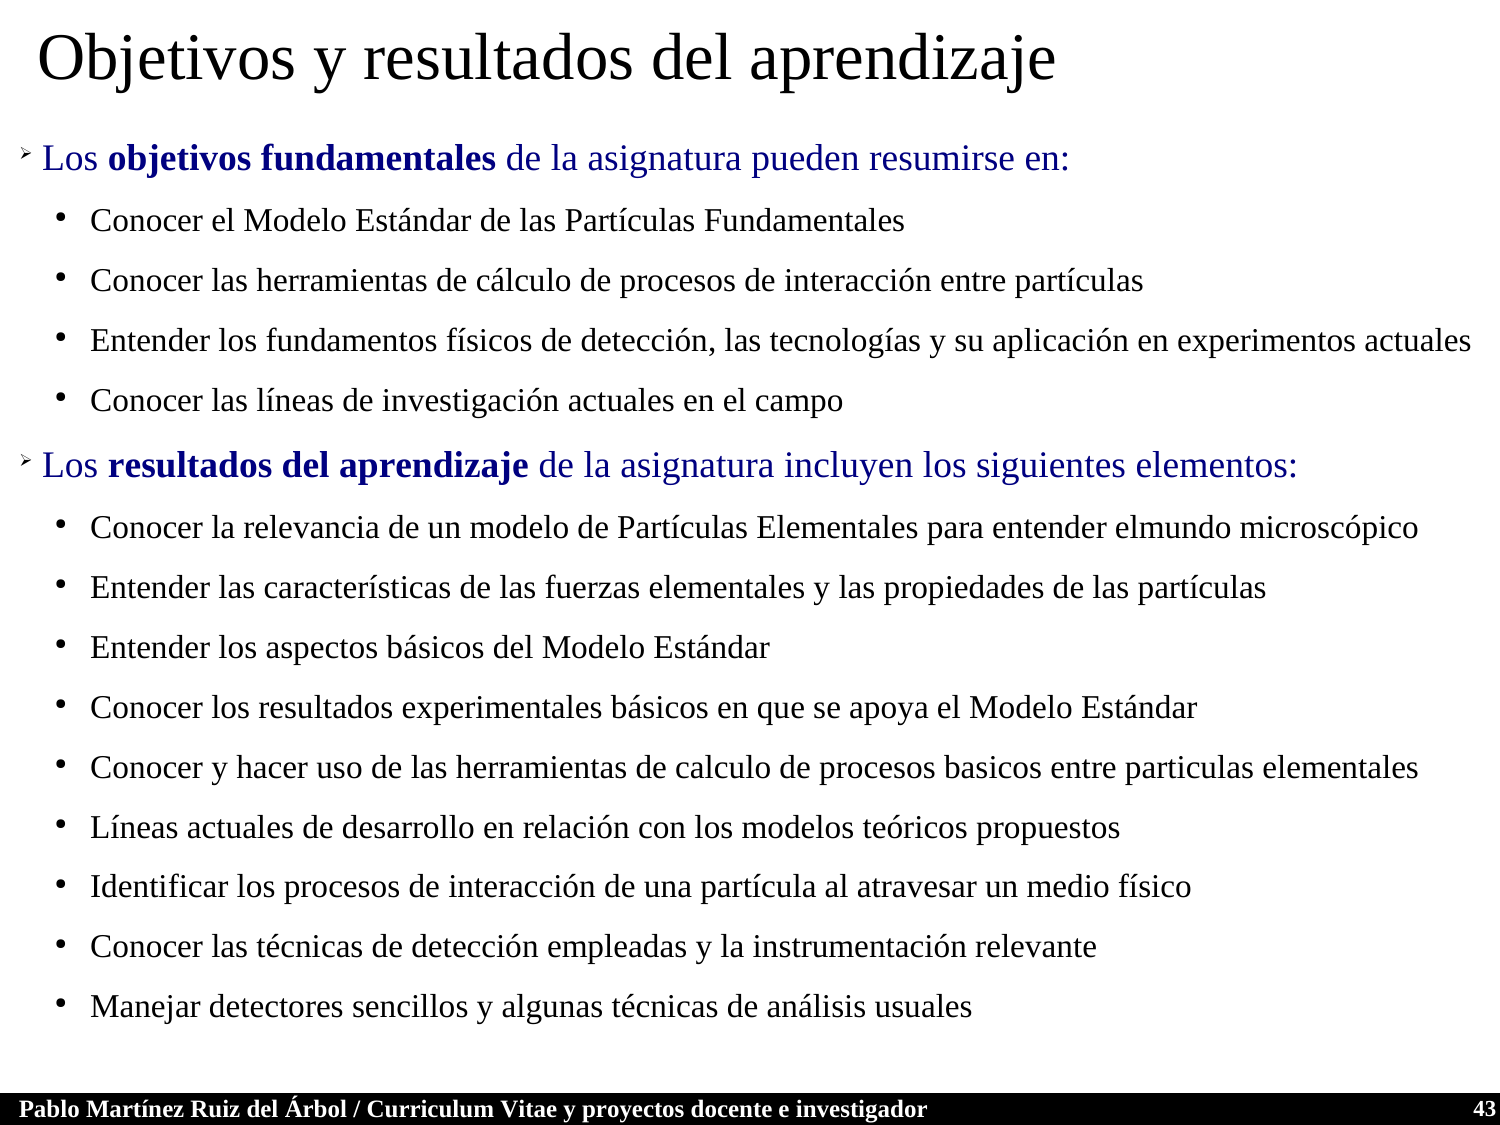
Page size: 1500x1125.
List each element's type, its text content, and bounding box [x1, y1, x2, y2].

text_box Los objetivos fundamentales de la asignatura pueden resumirse en: Conocer el Modelo Estándar de las Partículas Fundamentales Conocer las herramientas de cálculo de procesos de interacción entre partículas Entender los fundamentos físicos de detección, las tecnologías y su aplicación en experimentos actuales Conocer las líneas de investigación actuales en el campo Los resultados del aprendizaje de la asignatura incluyen los siguientes elementos: Conocer la relevancia de un modelo de Partículas Elementales para entender elmundo microscópico Entender las características de las fuerzas elementales y las propiedades de las partículas Entender los aspectos básicos del Modelo Estándar Conocer los resultados experimentales básicos en que se apoya el Modelo Estándar Conocer y hacer uso de las herramientas de calculo de procesos basicos entre particulas elementales Líneas actuales de desarrollo en relación con los modelos teóricos propuestos Identificar los procesos de interacción de una partícula al atravesar un medio físico Conocer las técnicas de detección empleadas y la instrumentación relevante Manejar detectores sencillos y algunas técnicas de análisis usuales [0, 98, 1500, 279]
text_box Objetivos y resultados del aprendizaje [0, 3, 1111, 98]
